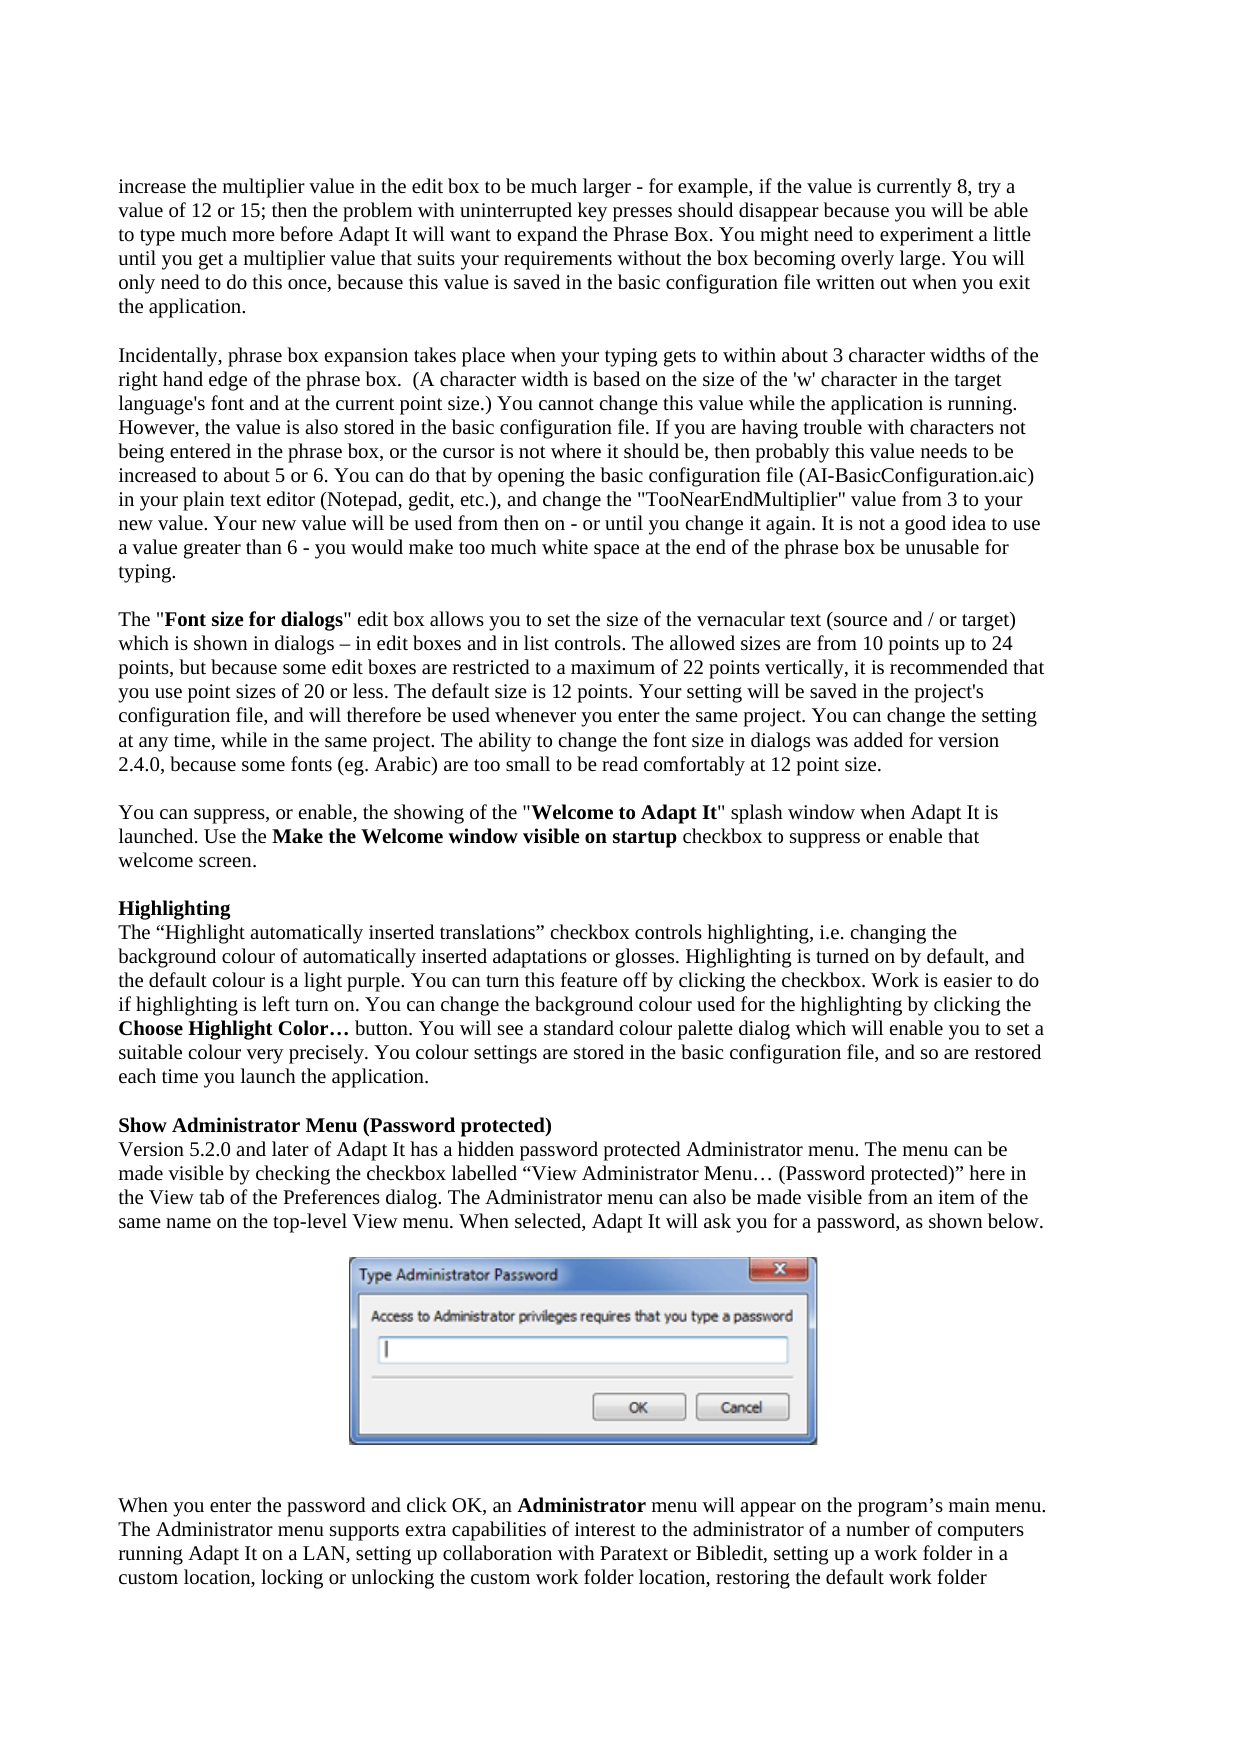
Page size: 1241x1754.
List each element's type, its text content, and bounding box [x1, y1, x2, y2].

text Version 5.2.0 and later of Adapt It has a hidden password protected Administrator menu. The menu can be made visible by checking the checkbox labelled “View Administrator Menu… (Password protected)” here in the View tab of the Preferences dialog. The Administrator menu can also be made visible from an item of the same name on the top-level View menu. When selected, Adapt It will ask you for a password, as shown below. [118, 1137, 1048, 1233]
text Incidentally, phrase box expansion takes place when your typing gets to within about 3 character widths of the right hand edge of the phrase box. (A character width is based on the size of the 'w' character in the target language's font and at the current point size.) You cannot change this value while the application is running. However, the value is also stored in the basic configuration file. If you are having trouble with characters not being entered in the phrase box, or the cursor is not where it should be, then probably this value needs to be increased to about 5 or 6. You can do that by opening the basic configuration file (AI-BasicConfiguration.aic) in your plain text editor (Notepad, gedit, etc.), and change the "TooNearEndMultiplier" value from 3 to your new value. Your new value will be used from then on - or until you change it again. It is not a good idea to use a value greater than 6 - you would make too much white space at the end of the phrase box be unusable for typing. [118, 342, 1048, 583]
text When you enter the password and click OK, an Administrator menu will appear on the program’s main menu. The Administrator menu supports extra capabilities of interest to the administrator of a number of computers running Adapt It on a LAN, setting up collaboration with Paratext or Bibledit, setting up a work folder in a custom location, locking or unlocking the custom work folder location, restoring the default work folder [118, 1492, 1048, 1589]
text increase the multiplier value in the edit box to be much larger - for example, if the value is currently 8, try a value of 12 or 15; then the problem with uninterrupted key presses should disappear because you will be able to type much more before Adapt It will want to expand the Phrase Box. You might need to experiment a little until you get a multiplier value that suits your requirements without the box becoming overly large. You will only need to do this once, because this value is saved in the basic configuration file written out when you exit the application. [118, 174, 1048, 318]
text The “Highlight automatically inserted translations” checkbox controls highlighting, i.e. changing the background colour of automatically inserted adaptations or glosses. Highlighting is turned on by default, and the default colour is a light purple. You can turn this feature off by clicking the checkbox. Work is easier to do if highlighting is left turn on. You can change the background colour used for the highlighting by clicking the Choose Highlight Color… button. You will see a standard colour palette dialog which will enable you to set a suitable colour very precisely. You colour settings are stored in the basic configuration file, and so are restored each time you launch the application. [118, 920, 1048, 1088]
text Highlighting [118, 896, 1048, 920]
text You can suppress, or enable, the showing of the "Welcome to Adapt It" splash window when Adapt It is launched. Use the Make the Welcome window visible on startup checkbox to suppress or enable that welcome screen. [118, 800, 1048, 872]
text Show Administrator Menu (Password protected) [118, 1112, 1048, 1137]
text The "Font size for dialogs" edit box allows you to set the size of the vernacular text (source and / or target) which is shown in dialogs – in edit boxes and in list controls. The allowed sizes are from 10 points up to 24 points, but because some edit boxes are restricted to a maximum of 22 points vertically, it is recommended that you use point sizes of 20 or less. The default size is 12 points. Your setting will be saved in the project's configuration file, and will therefore be used whenever you enter the same project. You can change the setting at any time, while in the same project. The ability to change the font size in dialogs was added for version 2.4.0, because some fonts (eg. Arabic) are too small to be read comfortably at 12 point size. [118, 607, 1048, 776]
picture [349, 1257, 818, 1445]
